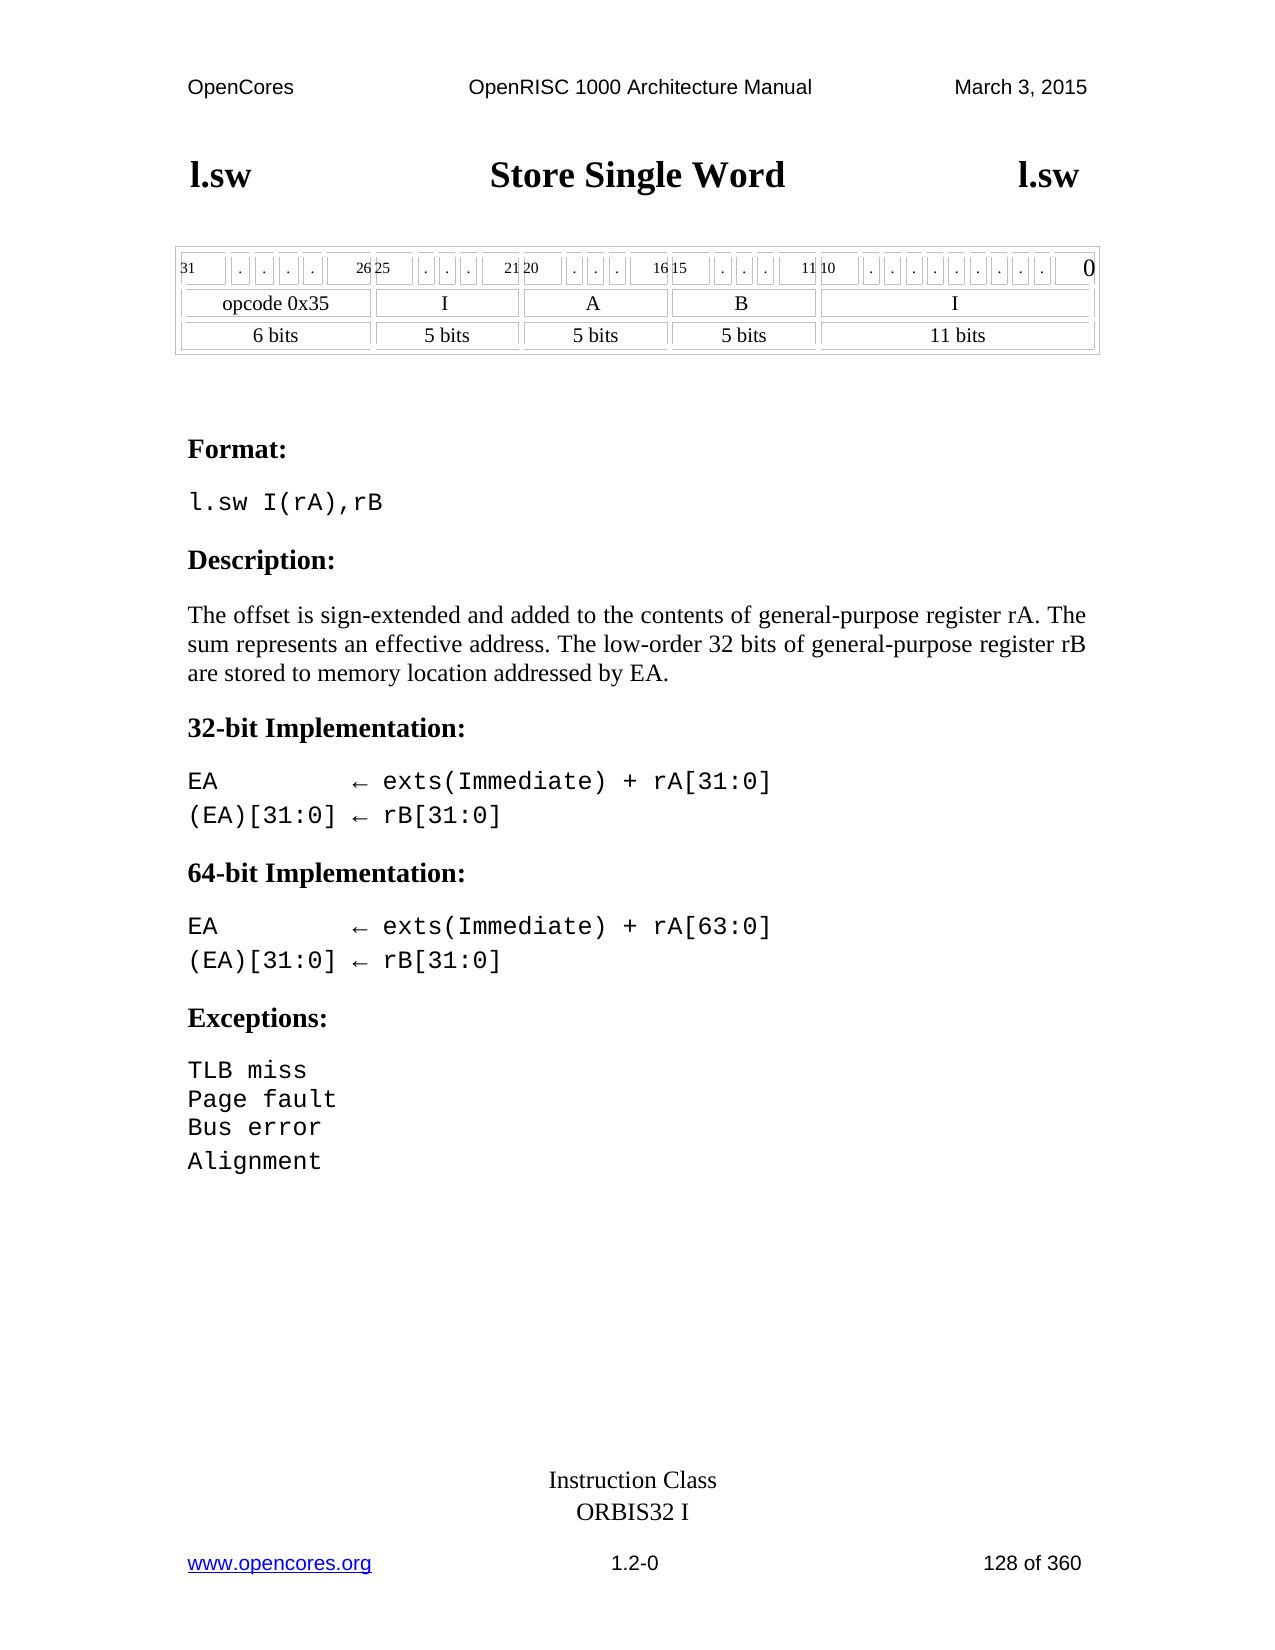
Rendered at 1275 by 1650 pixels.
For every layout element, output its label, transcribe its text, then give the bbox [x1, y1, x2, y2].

text The offset is sign-extended and added to the contents of general-purpose register rA. The sum represents an effective address. The low-order 32 bits of general-purpose register rB are stored to memory location addressed by EA. [187, 600, 1087, 687]
text TLB miss Page fault Bus error Alignment [187, 1058, 1087, 1177]
text 32-bit Implementation: [187, 712, 1087, 744]
text Format: [187, 432, 1087, 464]
text 64-bit Implementation: [187, 856, 1087, 888]
text Description: [187, 543, 1087, 575]
text EA ← exts(Immediate) + rA[63:0] (EA)[31:0] ← rB[31:0] [187, 913, 1087, 976]
text l.sw I(rA),rB [187, 489, 1087, 518]
text Exceptions: [187, 1001, 1087, 1033]
text EA ← exts(Immediate) + rA[31:0] (EA)[31:0] ← rB[31:0] [187, 769, 1087, 831]
